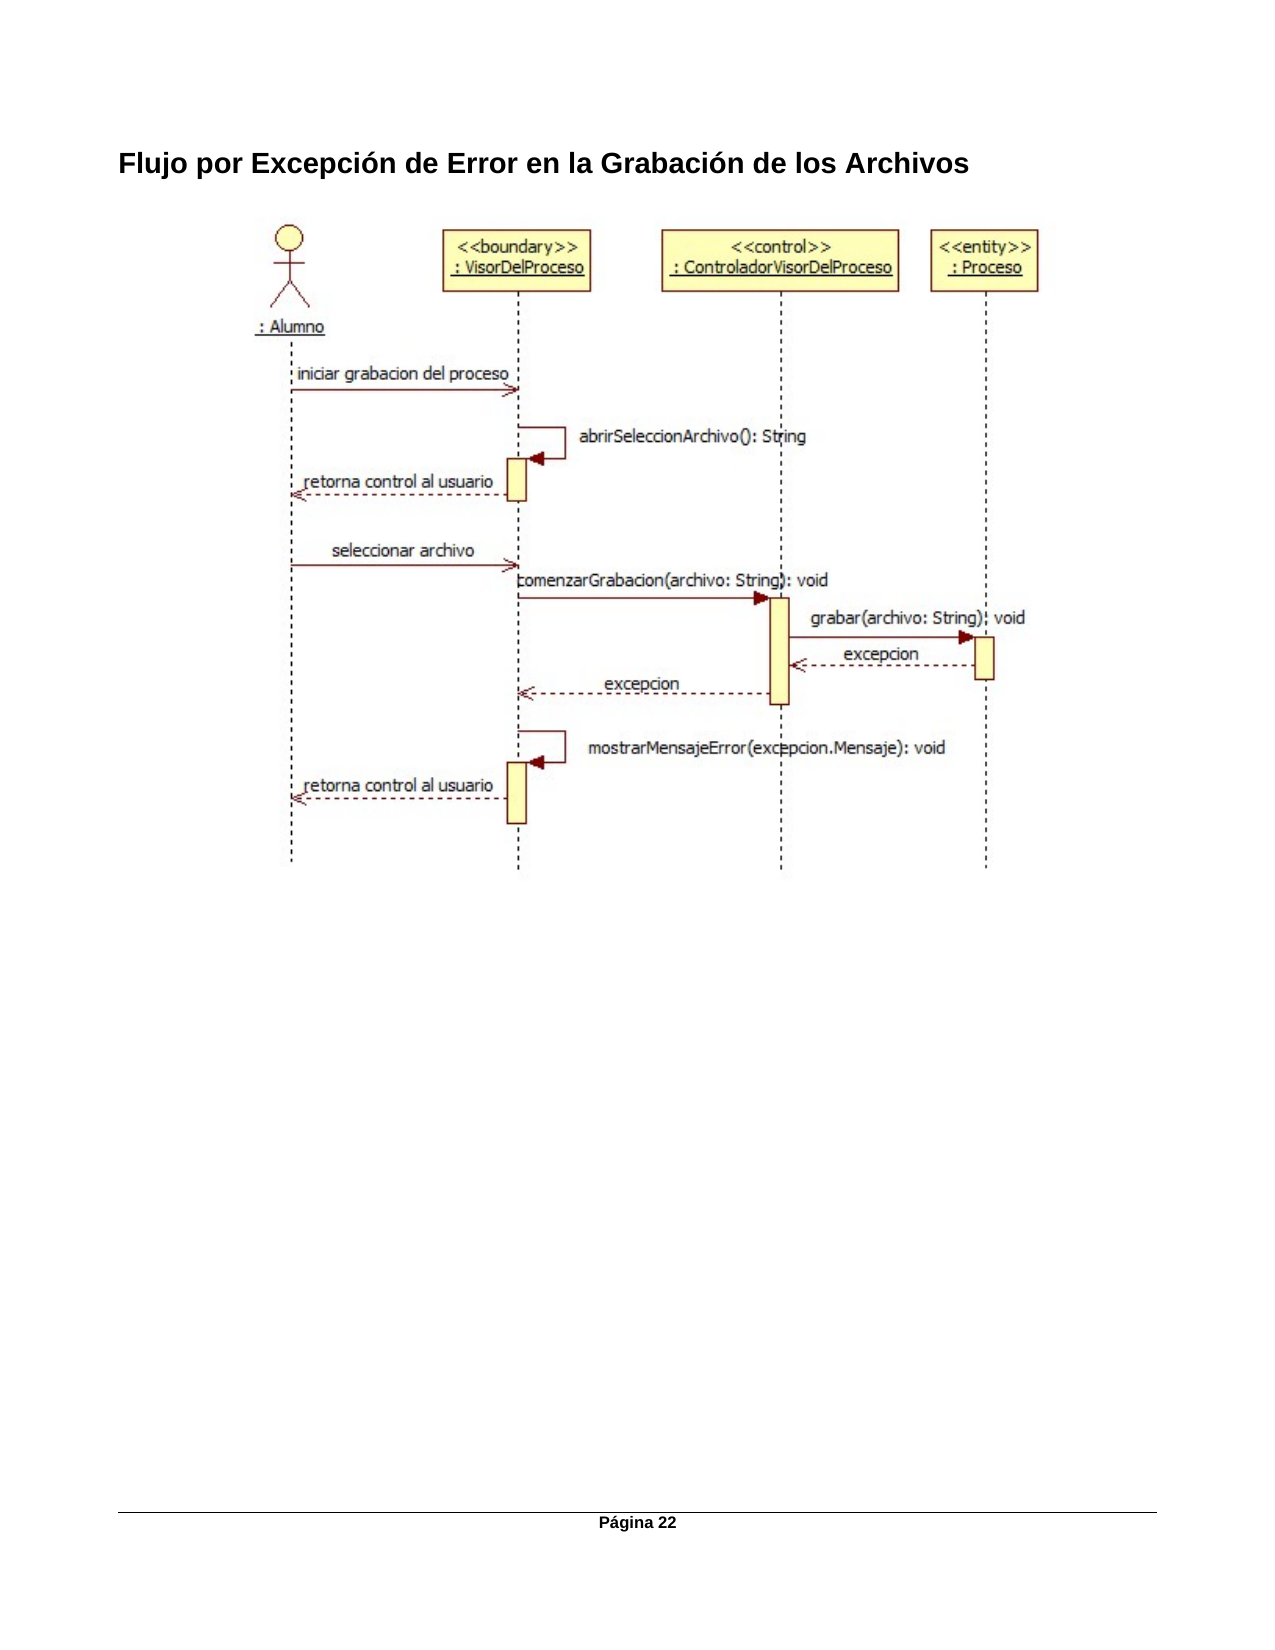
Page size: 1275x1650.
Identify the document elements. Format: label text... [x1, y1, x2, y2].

picture [205, 193, 1070, 906]
subtitle Flujo por Excepción de Error en la Grabación de los Archivos [118, 147, 1157, 180]
